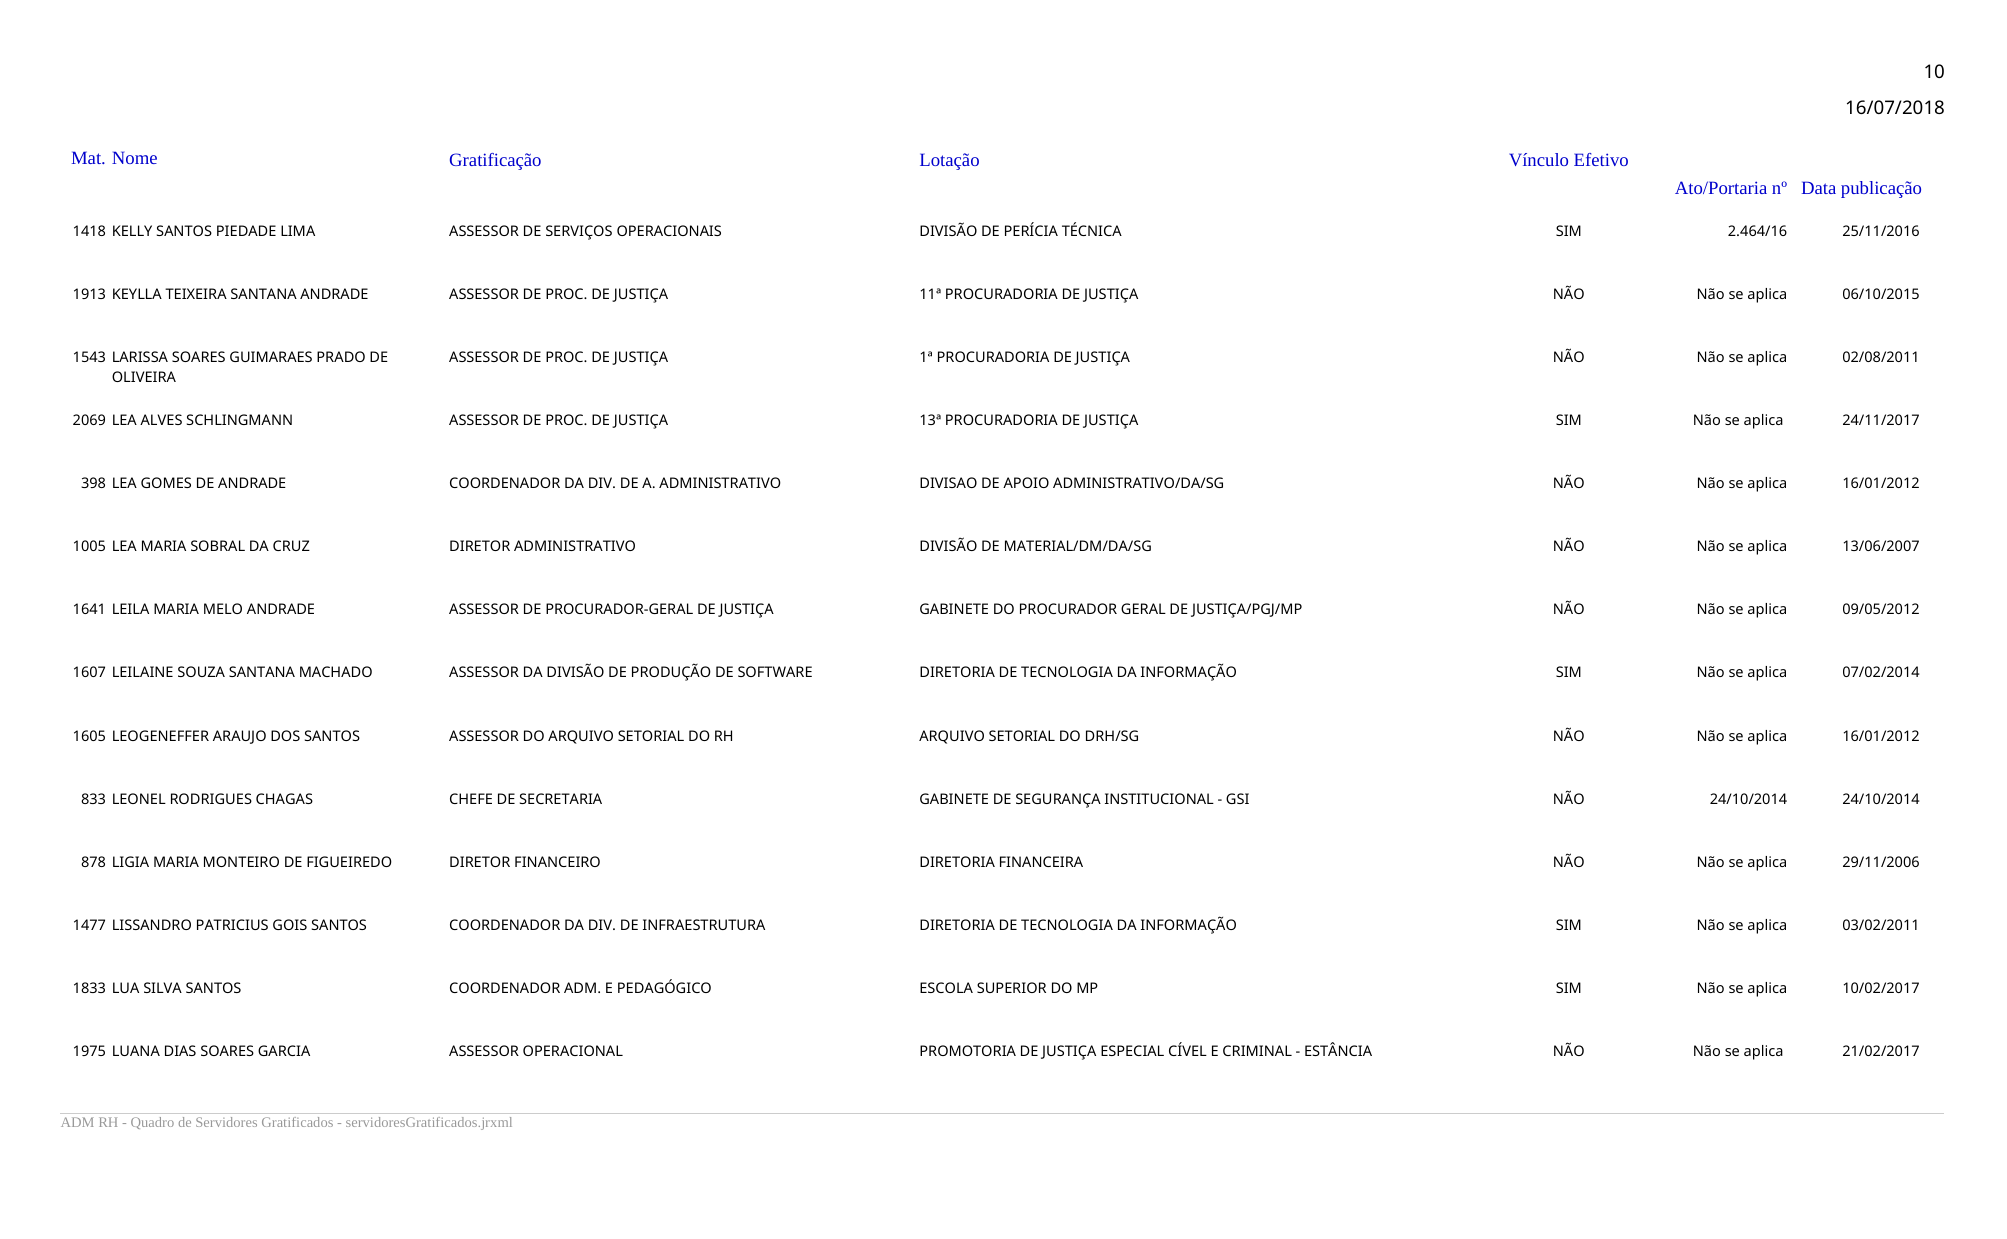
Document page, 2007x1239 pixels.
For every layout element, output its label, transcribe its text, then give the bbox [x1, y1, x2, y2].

table_cell SIM [1495, 662, 1642, 704]
table_cell [449, 178, 910, 207]
table_cell [1920, 789, 2007, 817]
table_cell [0, 209, 2007, 217]
table_cell ESCOLA SUPERIOR DO MP [919, 978, 1486, 1038]
table_cell [440, 326, 449, 344]
table_cell [910, 662, 919, 691]
table_cell [106, 725, 112, 754]
table_cell [440, 754, 449, 767]
table_cell ARQUIVO SETORIAL DO DRH/SG [919, 725, 1486, 786]
table_cell [440, 852, 449, 880]
table_cell [919, 178, 1486, 207]
table_header [1650, 147, 1787, 177]
table_cell [0, 452, 112, 470]
table_cell [1787, 347, 1792, 375]
table_cell [1642, 599, 1649, 628]
table_cell Não se aplica [1650, 725, 1787, 754]
table_cell NÃO [1495, 473, 1642, 515]
table_cell [440, 725, 449, 754]
table_cell [1642, 179, 1649, 207]
table_cell [910, 501, 919, 515]
table_cell [910, 473, 919, 501]
table_cell [0, 410, 9, 438]
table_cell 1641 [9, 599, 106, 628]
table_cell 16/01/2012 [1793, 725, 1919, 754]
table_cell [199, 179, 449, 207]
table_cell [0, 852, 9, 880]
table_cell [0, 179, 44, 207]
table_cell 09/05/2012 [1793, 599, 1919, 628]
table_cell [1486, 599, 1495, 628]
table_cell CHEFE DE SECRETARIA [449, 789, 910, 849]
table_cell 13/06/2007 [1793, 536, 1919, 564]
table_cell [910, 817, 919, 831]
table_cell 24/11/2017 [1793, 410, 1919, 438]
table_cell [106, 852, 112, 880]
table_cell [1642, 284, 1649, 312]
table_cell [440, 284, 449, 312]
table_header Mat. [44, 147, 106, 177]
table_cell [0, 978, 9, 1006]
table_cell [1486, 831, 2007, 849]
table_cell 03/02/2011 [1793, 915, 1919, 943]
table_cell [0, 894, 112, 912]
table_cell [910, 725, 919, 754]
table_cell [106, 179, 112, 207]
table_cell [0, 59, 1790, 85]
table_cell [910, 536, 919, 564]
table_cell [1486, 179, 1495, 207]
table_cell [0, 662, 9, 691]
table_cell [1486, 536, 1495, 564]
table_cell [1642, 978, 1649, 1006]
table_cell [0, 326, 112, 344]
table_cell [0, 389, 112, 407]
table_cell NÃO [1495, 789, 1642, 831]
table_cell [440, 1070, 449, 1083]
table_cell [440, 312, 449, 326]
table_cell [910, 768, 919, 786]
table_cell [0, 817, 112, 831]
table_cell COORDENADOR DA DIV. DE INFRAESTRUTURA [449, 915, 910, 975]
table_cell [440, 375, 449, 389]
table_cell 1913 [9, 284, 106, 312]
table_header Nome [112, 147, 199, 177]
table_cell DIVISAO DE APOIO ADMINISTRATIVO/DA/SG [919, 473, 1486, 533]
table_cell 02/08/2011 [1793, 347, 1919, 375]
table_cell [1642, 565, 2007, 578]
table_cell ASSESSOR DE PROC. DE JUSTIÇA [449, 347, 910, 407]
table_cell [0, 880, 112, 894]
table_cell Ato/Portaria nº [1650, 177, 1787, 207]
table_cell 1418 [9, 220, 106, 249]
table_header [1787, 147, 1922, 177]
table_cell [910, 565, 919, 578]
table_cell [0, 628, 112, 641]
table_cell [440, 1041, 449, 1069]
table_cell [0, 249, 112, 262]
table_cell [0, 85, 2007, 91]
table_cell [910, 754, 919, 767]
table_cell [1642, 852, 1649, 880]
table_cell PROMOTORIA DE JUSTIÇA ESPECIAL CÍVEL E CRIMINAL - ESTÂNCIA [919, 1041, 1486, 1101]
table_cell [1922, 179, 2007, 207]
table_cell 10 [1790, 59, 1944, 85]
table_cell [1787, 789, 1792, 817]
table_cell Data publicação [1787, 177, 1922, 207]
table_cell [440, 599, 449, 628]
table_cell [0, 1083, 112, 1101]
table_cell [1486, 473, 1495, 501]
table_cell [0, 536, 9, 564]
table_cell [1642, 662, 1649, 691]
table_cell [440, 220, 449, 249]
table_cell Não se aplica [1650, 536, 1787, 564]
table_cell [1486, 662, 1495, 691]
table_cell LUANA DIAS SOARES GARCIA [112, 1041, 440, 1101]
table_cell [1486, 768, 2007, 786]
table_cell [0, 768, 112, 786]
table_cell [1642, 249, 2007, 262]
table_cell [1486, 852, 1495, 880]
table_cell [1642, 149, 1649, 177]
table_cell [1787, 220, 1792, 249]
table_cell [0, 565, 112, 578]
table_cell LIGIA MARIA MONTEIRO DE FIGUEIREDO [112, 852, 440, 912]
table_cell [0, 284, 9, 312]
table_cell [1642, 347, 1649, 375]
table_cell [1787, 284, 1792, 312]
table_cell [106, 978, 112, 1006]
table_cell 1005 [9, 536, 106, 564]
table_cell [106, 473, 112, 501]
table_cell 13ª PROCURADORIA DE JUSTIÇA [919, 410, 1486, 470]
table_cell [1486, 1041, 1495, 1069]
table_cell COORDENADOR DA DIV. DE A. ADMINISTRATIVO [449, 473, 910, 533]
table_cell [440, 515, 449, 533]
table_cell [440, 565, 449, 578]
table_cell [0, 515, 112, 533]
table_cell [440, 1083, 449, 1101]
table_cell [440, 662, 449, 691]
table_cell [440, 915, 449, 943]
table_cell [910, 149, 919, 177]
table_cell LEILA MARIA MELO ANDRADE [112, 599, 440, 659]
table_cell [440, 704, 449, 722]
table_cell [910, 389, 919, 407]
table_cell [910, 375, 919, 389]
table_cell [0, 957, 112, 975]
table_cell [0, 149, 44, 177]
table_cell [1787, 852, 1792, 880]
table_cell [106, 789, 112, 817]
table_cell 06/10/2015 [1793, 284, 1919, 312]
table_cell [910, 452, 919, 470]
table_cell Não se aplica [1650, 662, 1787, 691]
table_cell Não se aplica [1650, 599, 1787, 628]
table_cell DIRETOR ADMINISTRATIVO [449, 536, 910, 596]
table_cell ADM RH - Quadro de Servidores Gratificados - servidoresGratificados.jrxml [60, 1114, 1944, 1137]
table_cell NÃO [1495, 1041, 1642, 1083]
table_cell [0, 220, 9, 249]
table_cell [910, 410, 919, 438]
table_cell [1787, 978, 1792, 1006]
table_cell 16/07/2018 [1790, 95, 1944, 123]
table_cell [1486, 957, 2007, 975]
table_cell [910, 220, 919, 249]
table_cell [106, 347, 112, 375]
table_cell [1486, 880, 1495, 894]
table_cell [1945, 95, 2007, 123]
table_cell [440, 501, 449, 515]
table_cell [910, 957, 919, 975]
table_cell [440, 410, 449, 438]
table_cell [106, 599, 112, 628]
table_cell Não se aplica [1650, 284, 1787, 312]
table_cell [1486, 943, 1495, 957]
table_cell [0, 789, 9, 817]
table_cell [0, 831, 112, 849]
table_cell [910, 894, 919, 912]
table_cell [0, 725, 9, 754]
table_cell [1642, 725, 1649, 754]
table_cell [199, 149, 449, 177]
table_cell [910, 249, 919, 262]
table_cell [0, 641, 112, 659]
table_cell [910, 1083, 919, 1101]
table_cell [1642, 1006, 2007, 1020]
table_cell 878 [9, 852, 106, 880]
table_cell [910, 179, 919, 207]
table_cell [440, 536, 449, 564]
table_cell [1920, 915, 2007, 943]
table_cell GABINETE DO PROCURADOR GERAL DE JUSTIÇA/PGJ/MP [919, 599, 1486, 659]
table_cell [1486, 704, 2007, 722]
table_cell [1920, 978, 2007, 1006]
table_cell [1486, 452, 2007, 470]
table_cell [1486, 515, 2007, 533]
table_cell [1486, 1006, 1495, 1020]
table_cell [910, 978, 919, 1006]
table_cell [1642, 536, 1649, 564]
table_cell [1486, 641, 2007, 659]
table_cell [910, 1006, 919, 1020]
table_cell [0, 691, 112, 704]
table_cell [440, 628, 449, 641]
table_cell [910, 704, 919, 722]
table_cell Lotação [919, 149, 1486, 178]
table_cell LEILAINE SOUZA SANTANA MACHADO [112, 662, 440, 722]
table_cell Não se aplica [1650, 410, 1787, 438]
table_cell NÃO [1495, 852, 1642, 894]
table_cell [440, 978, 449, 1006]
table_cell DIVISÃO DE MATERIAL/DM/DA/SG [919, 536, 1486, 596]
table_cell [0, 1006, 112, 1020]
table_cell [0, 915, 9, 943]
table_cell [1486, 565, 1495, 578]
table_cell [1642, 438, 2007, 452]
table_cell [44, 177, 106, 207]
table_cell 1833 [9, 978, 106, 1006]
table_cell [0, 704, 112, 722]
table_cell [106, 284, 112, 312]
table_cell [1486, 1020, 2007, 1038]
table_cell [0, 123, 2007, 146]
table_cell NÃO [1495, 284, 1642, 326]
table_cell [1642, 628, 2007, 641]
table_cell ASSESSOR DE SERVIÇOS OPERACIONAIS [449, 220, 910, 281]
table_cell 21/02/2017 [1793, 1041, 1919, 1069]
table_cell 1543 [9, 347, 106, 375]
table_cell [910, 641, 919, 659]
table_cell [910, 1041, 919, 1069]
table_cell 2069 [9, 410, 106, 438]
table_cell [0, 375, 112, 389]
table_cell [1920, 220, 2007, 249]
table_cell [440, 691, 449, 704]
table_cell [1486, 978, 1495, 1006]
table_cell [1922, 149, 2007, 177]
table_cell [1486, 220, 1495, 249]
table_cell [1486, 725, 1495, 754]
table_header [0, 0, 2007, 57]
table_cell [1920, 536, 2007, 564]
table_cell [910, 347, 919, 375]
table_cell KEYLLA TEIXEIRA SANTANA ANDRADE [112, 284, 440, 344]
table_cell [910, 915, 919, 943]
table_cell [1642, 915, 1649, 943]
table_cell 10/02/2017 [1793, 978, 1919, 1006]
table_cell [1642, 1070, 2007, 1083]
table_cell [440, 578, 449, 596]
table_cell [1486, 1070, 1495, 1083]
table_cell [106, 536, 112, 564]
table_cell [910, 628, 919, 641]
table_cell [1486, 628, 1495, 641]
table_cell [910, 326, 919, 344]
table_cell [440, 943, 449, 957]
table_cell [910, 438, 919, 452]
table_cell [1486, 375, 1495, 389]
table_cell 07/02/2014 [1793, 662, 1919, 691]
table_cell NÃO [1495, 536, 1642, 578]
table_cell Gratificação [449, 149, 910, 178]
table_cell ASSESSOR OPERACIONAL [449, 1041, 910, 1101]
table_cell [1486, 149, 1495, 177]
table_cell [1787, 473, 1792, 501]
table_cell Vínculo Efetivo [1495, 149, 1642, 178]
table_cell Não se aplica [1650, 978, 1787, 1006]
table_cell [106, 915, 112, 943]
table_cell [1642, 817, 2007, 831]
table_cell [910, 852, 919, 880]
table_cell [440, 641, 449, 659]
table_cell [1787, 599, 1792, 628]
table_cell LEOGENEFFER ARAUJO DOS SANTOS [112, 725, 440, 786]
table_cell ASSESSOR DO ARQUIVO SETORIAL DO RH [449, 725, 910, 786]
table_cell [910, 1020, 919, 1038]
table_cell [1642, 789, 1649, 817]
table_cell [0, 438, 112, 452]
table_cell SIM [1495, 978, 1642, 1020]
table_cell 1607 [9, 662, 106, 691]
table_cell [106, 149, 112, 177]
table_cell [440, 957, 449, 975]
table_cell [0, 263, 112, 281]
table_cell [1486, 501, 1495, 515]
table_cell [1486, 915, 1495, 943]
table_cell SIM [1495, 410, 1642, 452]
table_cell [0, 754, 112, 767]
table_cell ASSESSOR DA DIVISÃO DE PRODUÇÃO DE SOFTWARE [449, 662, 910, 722]
table_cell [1920, 599, 2007, 628]
table_cell [1787, 662, 1792, 691]
table_cell [910, 1070, 919, 1083]
table_cell [440, 1006, 449, 1020]
table_cell [440, 473, 449, 501]
table_cell [910, 880, 919, 894]
table_cell [1486, 789, 1495, 817]
table_cell [1642, 880, 2007, 894]
table_cell [1787, 410, 1792, 438]
table_cell Não se aplica [1650, 1041, 1787, 1069]
table_cell [0, 578, 112, 596]
table_cell [1642, 473, 1649, 501]
table_cell NÃO [1495, 347, 1642, 389]
table_cell 25/11/2016 [1793, 220, 1919, 249]
table_cell [1486, 817, 1495, 831]
table_cell [1920, 725, 2007, 754]
table_cell 24/10/2014 [1793, 789, 1919, 817]
table_cell [0, 95, 1790, 123]
table_cell [1486, 326, 2007, 344]
table_cell [1642, 691, 2007, 704]
table_cell [1920, 852, 2007, 880]
table_cell [1642, 754, 2007, 767]
table_cell [0, 1113, 60, 1137]
table_cell 398 [9, 473, 106, 501]
table_cell [1486, 249, 1495, 262]
table_cell [910, 943, 919, 957]
table_cell ASSESSOR DE PROCURADOR-GERAL DE JUSTIÇA [449, 599, 910, 659]
table_cell [440, 389, 449, 407]
table_cell [440, 789, 449, 817]
table_cell [1920, 284, 2007, 312]
table_cell [910, 691, 919, 704]
table_cell [106, 1041, 112, 1069]
table_cell Não se aplica [1650, 915, 1787, 943]
table_cell LARISSA SOARES GUIMARAES PRADO DE OLIVEIRA [112, 347, 440, 407]
table_cell [1486, 894, 2007, 912]
table_cell LEONEL RODRIGUES CHAGAS [112, 789, 440, 849]
table_cell [1486, 410, 1495, 438]
table_cell [1787, 1041, 1792, 1069]
table_cell [440, 894, 449, 912]
table_cell [1920, 347, 2007, 375]
table_cell LISSANDRO PATRICIUS GOIS SANTOS [112, 915, 440, 975]
table_cell [1486, 578, 2007, 596]
table_cell LEA GOMES DE ANDRADE [112, 473, 440, 533]
table_cell [1486, 312, 1495, 326]
table_cell [0, 599, 9, 628]
table_cell [1642, 375, 2007, 389]
table_cell [0, 347, 9, 375]
table_cell [1486, 284, 1495, 312]
table_cell [1486, 1083, 2007, 1101]
table_cell [1787, 915, 1792, 943]
table_cell [910, 312, 919, 326]
table_cell ASSESSOR DE PROC. DE JUSTIÇA [449, 284, 910, 344]
table_cell GABINETE DE SEGURANÇA INSTITUCIONAL - GSI [919, 789, 1486, 849]
table_cell [910, 789, 919, 817]
table_cell [112, 177, 199, 207]
table_cell [440, 880, 449, 894]
table_cell Não se aplica [1650, 347, 1787, 375]
table_cell [1486, 389, 2007, 407]
table_cell [440, 768, 449, 786]
table_cell COORDENADOR ADM. E PEDAGÓGICO [449, 978, 910, 1038]
table_cell [1920, 662, 2007, 691]
table_cell [0, 1101, 2007, 1113]
table_cell [1495, 178, 1642, 207]
table_cell [440, 347, 449, 375]
table_cell [910, 515, 919, 533]
table_cell 11ª PROCURADORIA DE JUSTIÇA [919, 284, 1486, 344]
table_cell 16/01/2012 [1793, 473, 1919, 501]
table_cell [1642, 943, 2007, 957]
table_cell [440, 438, 449, 452]
table_cell [910, 284, 919, 312]
table_cell [440, 1020, 449, 1038]
table_cell [1642, 410, 1649, 438]
table_cell [106, 220, 112, 249]
table_cell 29/11/2006 [1793, 852, 1919, 880]
table_cell [0, 312, 112, 326]
table_cell [1486, 438, 1495, 452]
table_cell 833 [9, 789, 106, 817]
table_cell [1787, 725, 1792, 754]
table_cell 1605 [9, 725, 106, 754]
table_cell LUA SILVA SANTOS [112, 978, 440, 1038]
table_cell LEA ALVES SCHLINGMANN [112, 410, 440, 470]
table_cell [1486, 263, 2007, 281]
table_cell [1486, 754, 1495, 767]
table_cell [1945, 1113, 2007, 1137]
table_cell [1642, 220, 1649, 249]
table_cell [440, 817, 449, 831]
table_cell SIM [1495, 220, 1642, 262]
table_cell Não se aplica [1650, 473, 1787, 501]
table_cell [0, 1070, 112, 1083]
table_cell [0, 501, 112, 515]
table_cell [106, 662, 112, 691]
table_cell [106, 410, 112, 438]
table_cell [1787, 536, 1792, 564]
table_cell ASSESSOR DE PROC. DE JUSTIÇA [449, 410, 910, 470]
table_cell 24/10/2014 [1650, 789, 1787, 817]
table_cell [440, 452, 449, 470]
table_cell [1642, 1041, 1649, 1069]
table_cell [1920, 1041, 2007, 1069]
table_cell Não se aplica [1650, 852, 1787, 880]
table_cell [0, 943, 112, 957]
table_cell [0, 1041, 9, 1069]
table_cell [1920, 473, 2007, 501]
table_cell [910, 578, 919, 596]
table_cell [910, 263, 919, 281]
table_cell [1642, 501, 2007, 515]
table_cell [1486, 691, 1495, 704]
table_cell SIM [1495, 915, 1642, 957]
table_cell DIRETORIA DE TECNOLOGIA DA INFORMAÇÃO [919, 662, 1486, 722]
table_cell 1ª PROCURADORIA DE JUSTIÇA [919, 347, 1486, 407]
table_cell 2.464/16 [1650, 220, 1787, 249]
table_cell DIRETORIA FINANCEIRA [919, 852, 1486, 912]
table_cell [440, 249, 449, 262]
table_cell [910, 599, 919, 628]
table_cell DIRETORIA DE TECNOLOGIA DA INFORMAÇÃO [919, 915, 1486, 975]
table_cell 1477 [9, 915, 106, 943]
table_cell KELLY SANTOS PIEDADE LIMA [112, 220, 440, 281]
table_cell DIVISÃO DE PERÍCIA TÉCNICA [919, 220, 1486, 281]
table_cell 1975 [9, 1041, 106, 1069]
table_cell NÃO [1495, 599, 1642, 641]
table_cell [440, 831, 449, 849]
table_cell DIRETOR FINANCEIRO [449, 852, 910, 912]
table_cell LEA MARIA SOBRAL DA CRUZ [112, 536, 440, 596]
table_cell [1920, 410, 2007, 438]
table_cell [910, 831, 919, 849]
table_cell [440, 263, 449, 281]
table_cell [0, 1020, 112, 1038]
table_cell [1486, 347, 1495, 375]
table_cell [1642, 312, 2007, 326]
table_cell [1945, 59, 2007, 85]
table_cell NÃO [1495, 725, 1642, 767]
table_cell [0, 473, 9, 501]
